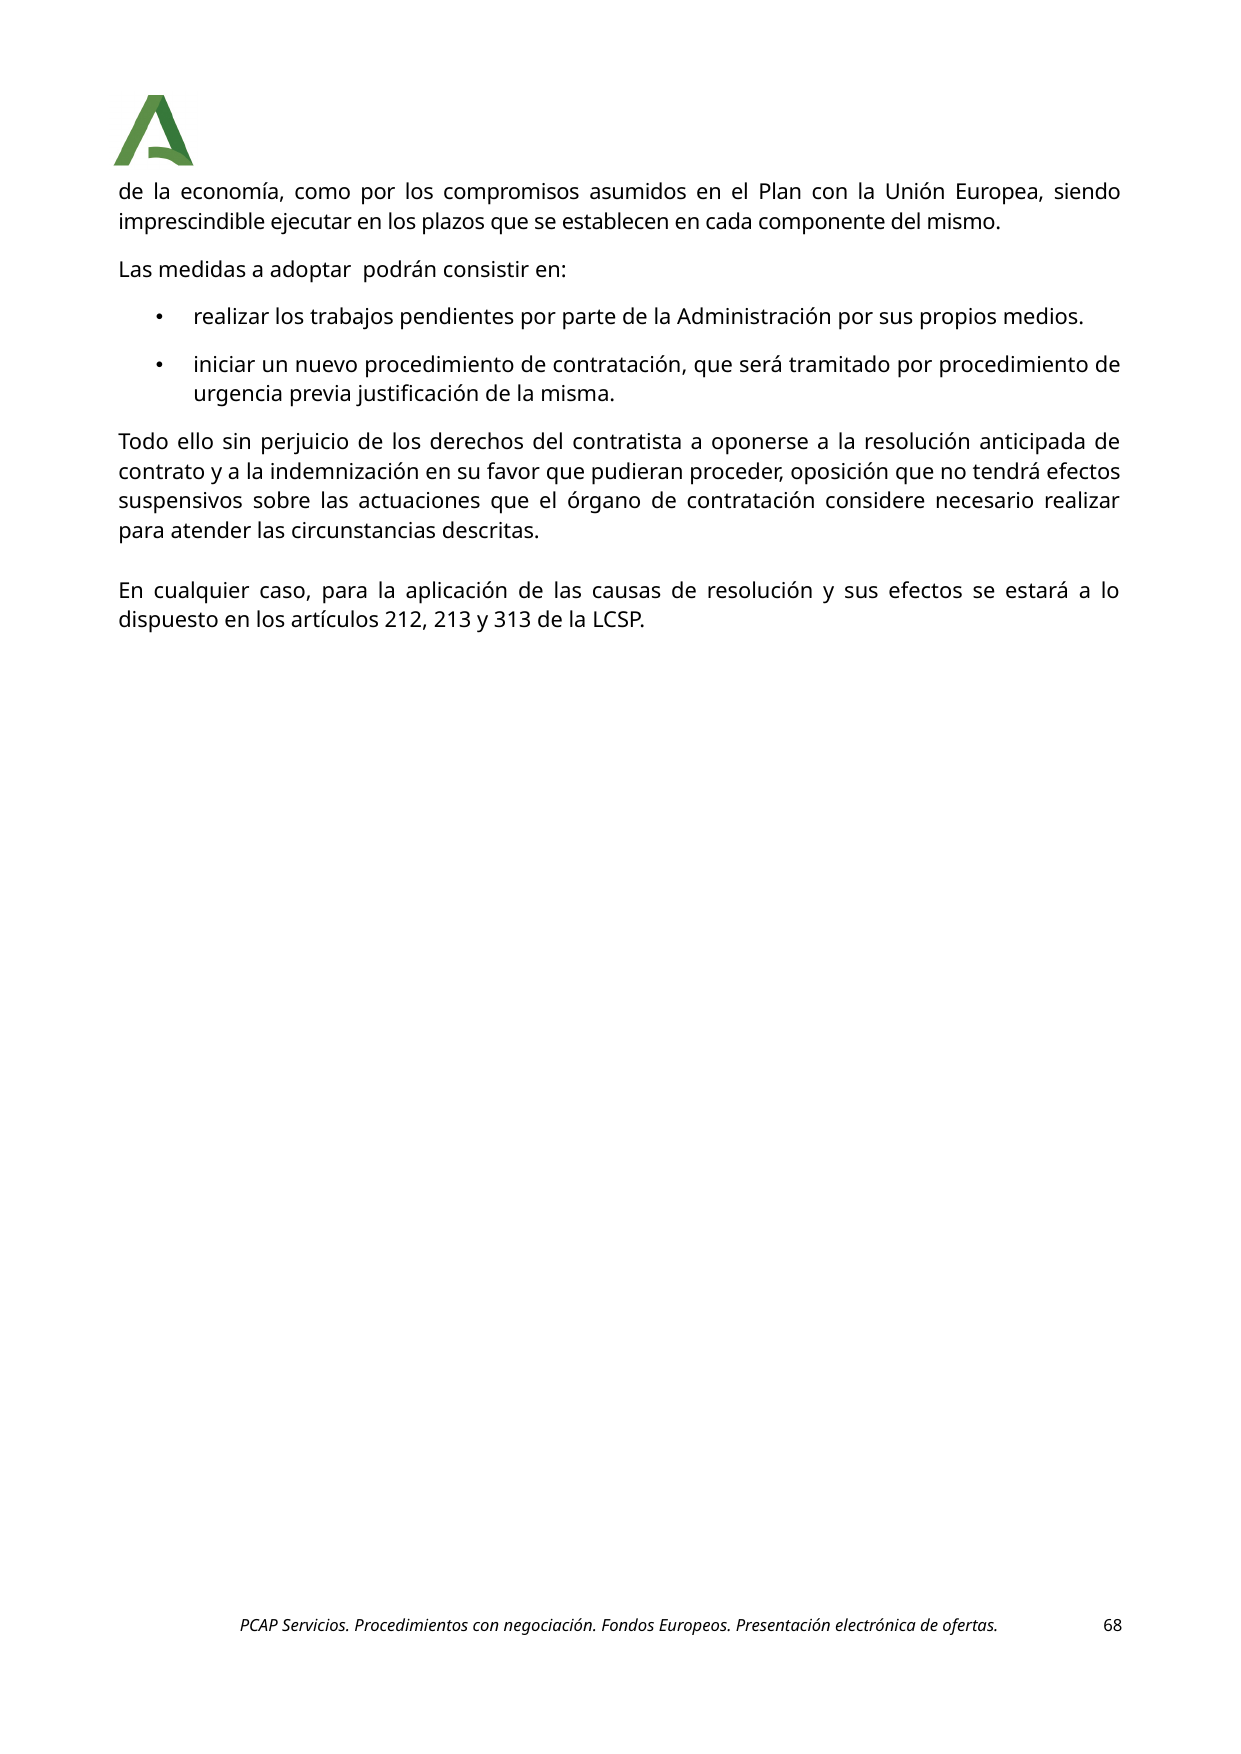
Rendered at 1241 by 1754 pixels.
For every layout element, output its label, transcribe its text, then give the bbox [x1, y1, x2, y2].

list iniciar un nuevo procedimiento de contratación, que será tramitado por procedimiento de urgencia previa justificación de la misma. [156, 349, 1122, 408]
picture [109, 91, 198, 170]
list Todo ello sin perjuicio de los derechos del contratista a oponerse a la resolución anticipada de contrato y a la indemnización en su favor que pudieran proceder, oposición que no tendrá efectos suspensivos sobre las actuaciones que el órgano de contratación considere necesario realizar para atender las circunstancias descritas. [118, 426, 1122, 545]
text Las medidas a adoptar podrán consistir en: [118, 254, 1122, 283]
list realizar los trabajos pendientes por parte de la Administración por sus propios medios. [156, 301, 1122, 331]
text de la economía, como por los compromisos asumidos en el Plan con la Unión Europea, siendo imprescindible ejecutar en los plazos que se establecen en cada componente del mismo. [118, 176, 1122, 236]
text En cualquier caso, para la aplicación de las causas de resolución y sus efectos se estará a lo dispuesto en los artículos 212, 213 y 313 de la LCSP. [118, 574, 1122, 634]
